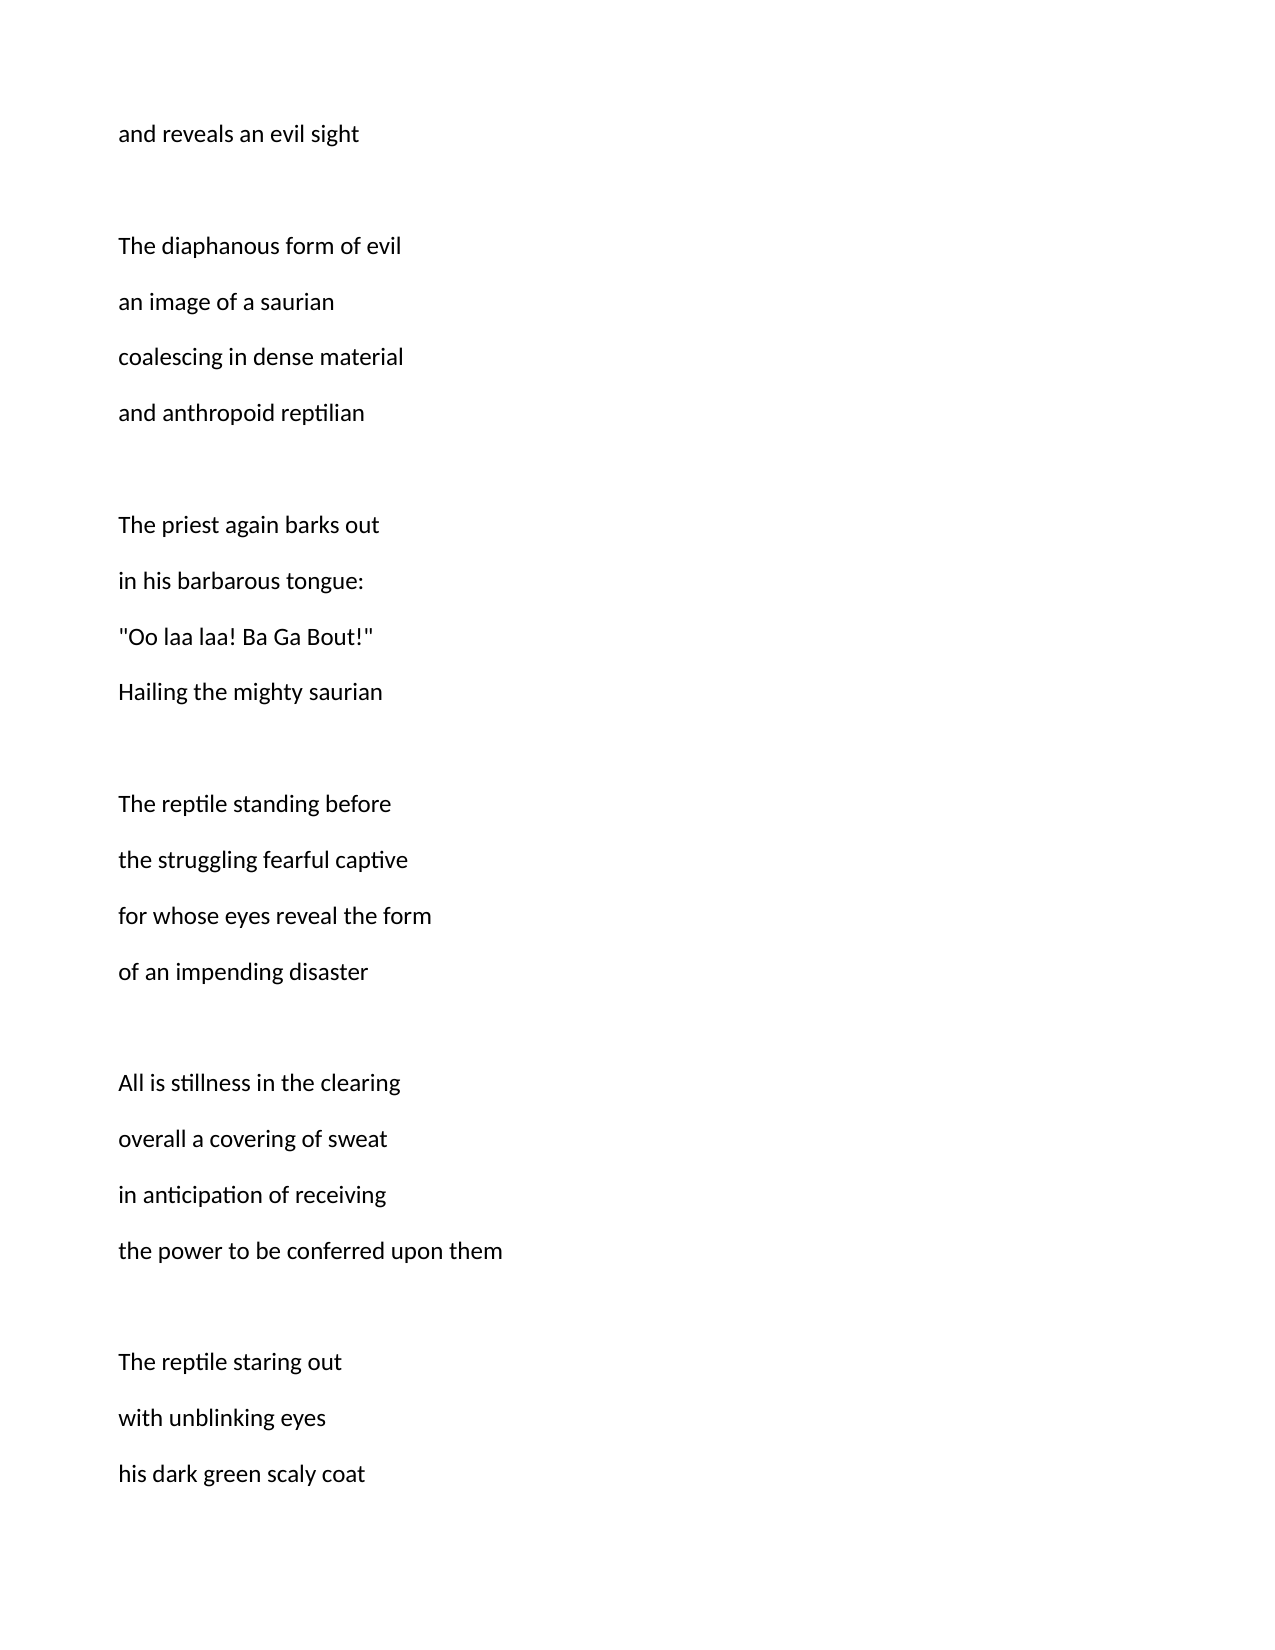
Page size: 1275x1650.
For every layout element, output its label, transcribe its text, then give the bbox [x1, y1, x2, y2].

text and anthropoid reptilian [118, 397, 1157, 428]
text The diaphanous form of evil [118, 230, 1157, 260]
text in his barbarous tongue: [118, 565, 1157, 595]
text Hailing the mighty saurian [118, 676, 1157, 707]
text The reptile staring out [118, 1346, 1157, 1377]
text The reptile standing before [118, 788, 1157, 819]
text the power to be conferred upon them [118, 1235, 1157, 1265]
text the struggling fearful captive [118, 844, 1157, 874]
text The priest again barks out [118, 509, 1157, 539]
text "Oo laa laa! Ba Ga Bout!" [118, 621, 1157, 651]
text All is stillness in the clearing [118, 1067, 1157, 1098]
text coalescing in dense material [118, 341, 1157, 372]
text his dark green scaly coat [118, 1458, 1157, 1489]
text of an impending disaster [118, 956, 1157, 986]
text with unblinking eyes [118, 1402, 1157, 1433]
text overall a covering of sweat [118, 1123, 1157, 1154]
text and reveals an evil sight [118, 118, 1157, 149]
text for whose eyes reveal the form [118, 900, 1157, 930]
text in anticipation of receiving [118, 1179, 1157, 1209]
text an image of a saurian [118, 286, 1157, 316]
